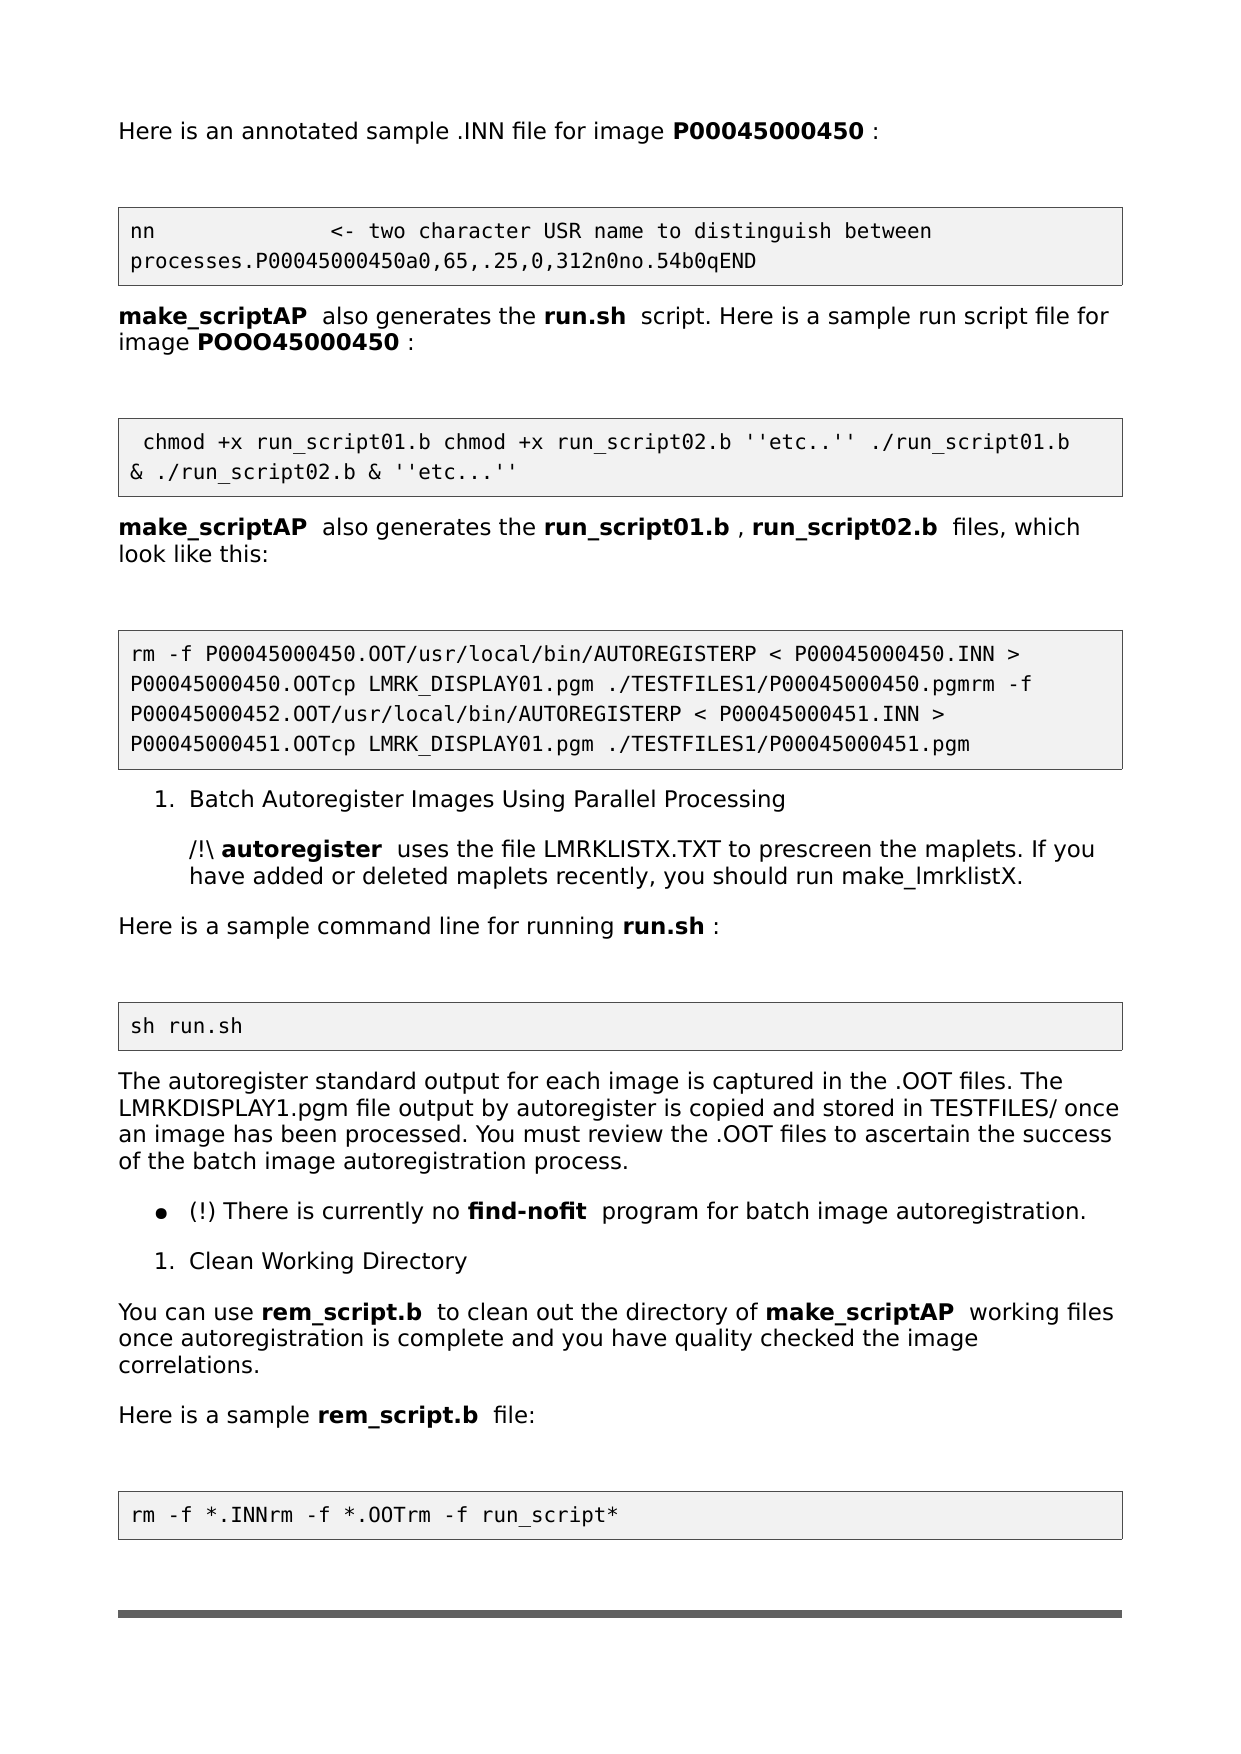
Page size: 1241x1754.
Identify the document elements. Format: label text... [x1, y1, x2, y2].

text sh run.sh [119, 1003, 1122, 1050]
list Batch Autoregister Images Using Parallel Processing [153, 786, 1122, 813]
list Clean Working Directory [153, 1248, 1122, 1275]
text make_scriptAP also generates the run_script01.b , run_script02.b files, which look like this: [118, 514, 1122, 568]
text nn <- two character USR name to distinguish between processes.P00045000450a0,65,.25,0,312n0no.54b0qEND [119, 208, 1122, 285]
text You can use rem_script.b to clean out the directory of make_scriptAP working files once autoregistration is complete and you have quality checked the image correlations. [118, 1299, 1122, 1379]
text The autoregister standard output for each image is captured in the .OOT files. The LMRKDISPLAY1.pgm file output by autoregister is copied and stored in TESTFILES/ once an image has been processed. You must review the .OOT files to ascertain the success of the batch image autoregistration process. [118, 1068, 1122, 1175]
list /!\ autoregister uses the file LMRKLISTX.TXT to prescreen the maplets. If you have added or deleted maplets recently, you should run make_lmrklistX. [153, 837, 1122, 890]
text rm -f P00045000450.OOT/usr/local/bin/AUTOREGISTERP < P00045000450.INN > P00045000450.OOTcp LMRK_DISPLAY01.pgm ./TESTFILES1/P00045000450.pgmrm -f P00045000452.OOT/usr/local/bin/AUTOREGISTERP < P00045000451.INN > P00045000451.OOTcp LMRK_DISPLAY01.pgm ./TESTFILES1/P00045000451.pgm [119, 631, 1122, 769]
list (!) There is currently no find-nofit program for batch image autoregistration. [153, 1198, 1122, 1225]
text Here is a sample rem_script.b file: [118, 1402, 1122, 1429]
text chmod +x run_script01.b chmod +x run_script02.b ''etc..'' ./run_script01.b & ./run_script02.b & ''etc...'' [119, 419, 1122, 496]
text Here is a sample command line for running run.sh : [118, 913, 1122, 940]
text rm -f *.INNrm -f *.OOTrm -f run_script* [119, 1492, 1122, 1539]
text Here is an annotated sample .INN file for image P00045000450 : [118, 118, 1122, 145]
text make_scriptAP also generates the run.sh script. Here is a sample run script file for image POOO45000450 : [118, 303, 1122, 356]
